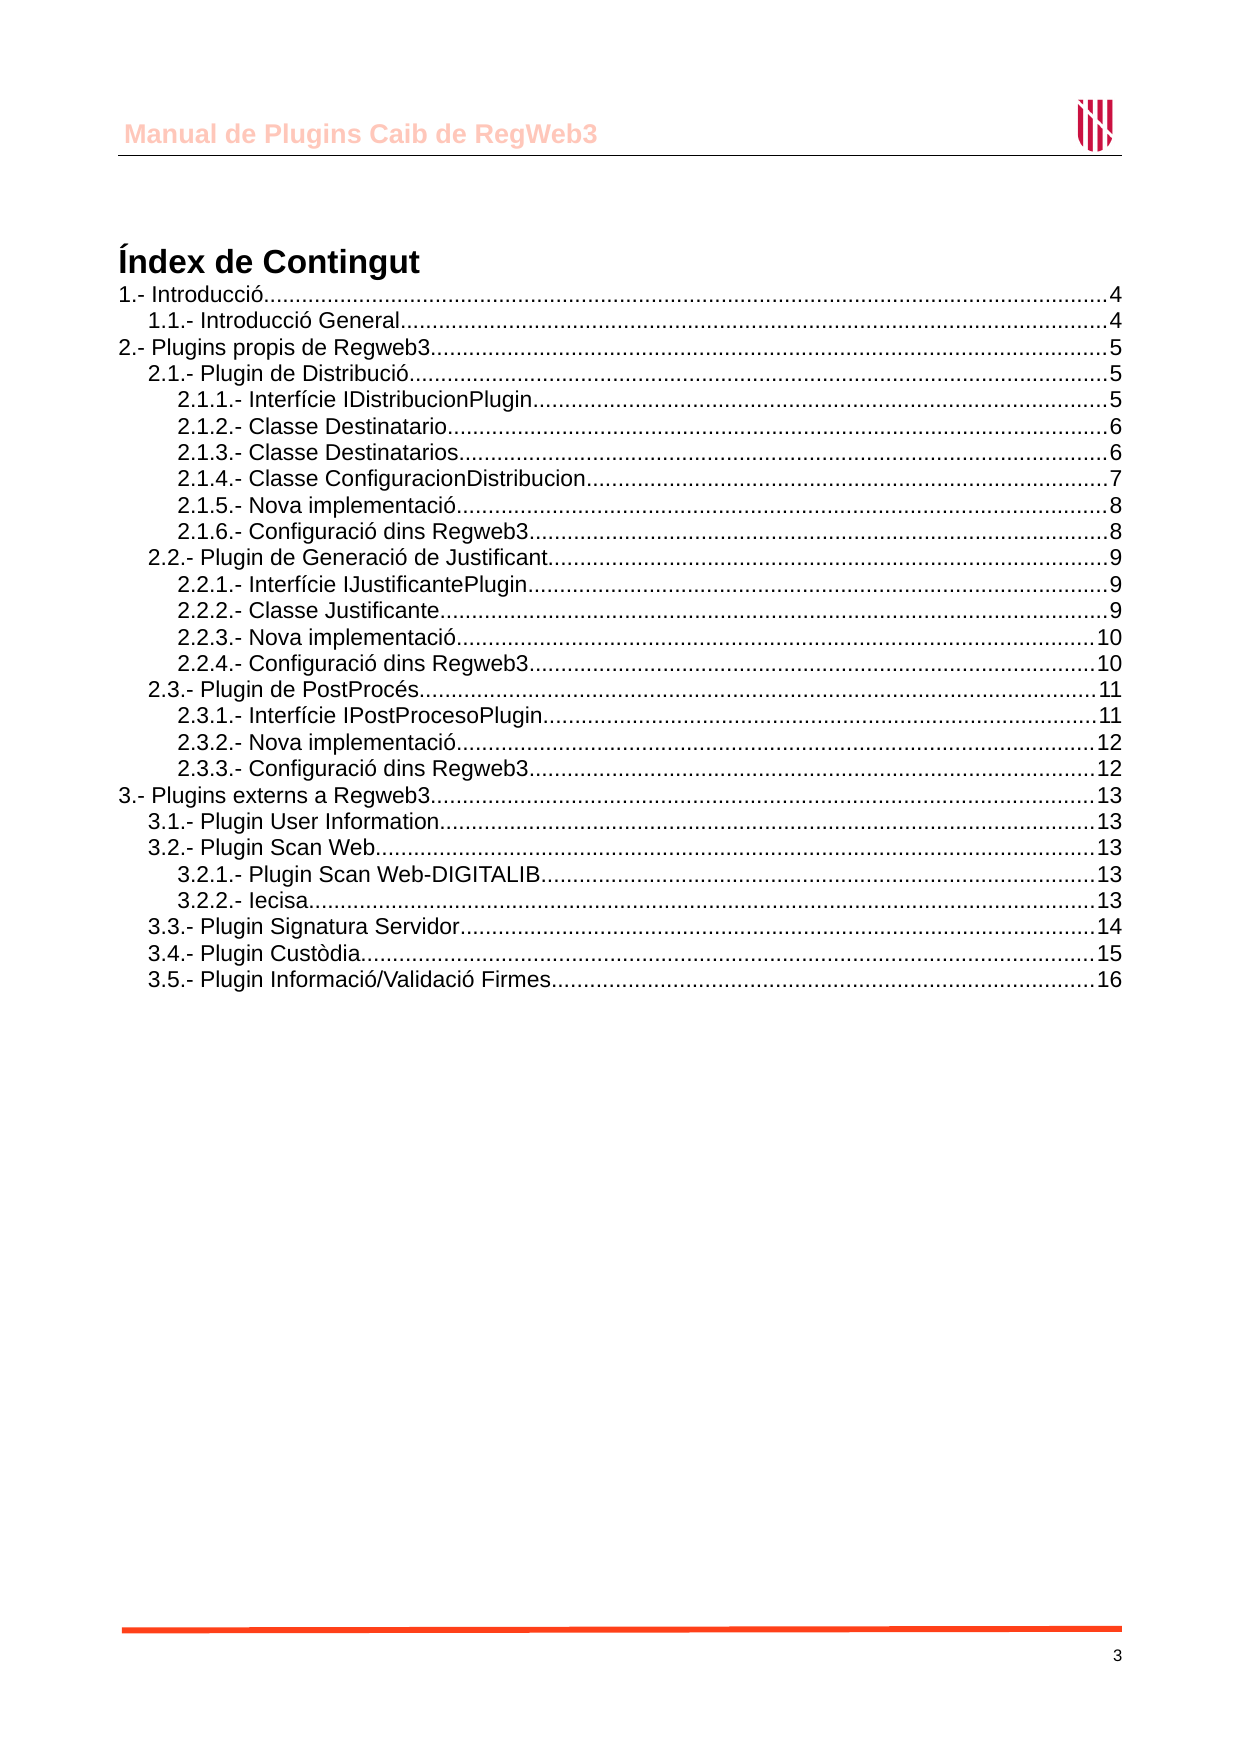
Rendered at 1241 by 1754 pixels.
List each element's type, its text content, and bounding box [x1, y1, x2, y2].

text 2.3.- Plugin de PostProcés 11 [148, 676, 1122, 702]
text 3.5.- Plugin Informació/Validació Firmes 16 [148, 966, 1122, 992]
text 2.1.3.- Classe Destinatarios 6 [177, 439, 1122, 465]
text 2.3.3.- Configuració dins Regweb3 12 [177, 755, 1122, 782]
text 3.1.- Plugin User Information 13 [148, 808, 1122, 834]
text 2.3.1.- Interfície IPostProcesoPlugin 11 [177, 702, 1122, 729]
text 3.2.2.- Iecisa 13 [177, 887, 1122, 913]
subtitle Índex de Contingut [118, 242, 1122, 281]
text 2.2.1.- Interfície IJustificantePlugin 9 [177, 571, 1122, 597]
text 1.1.- Introducció General 4 [148, 307, 1122, 333]
text 2.1.4.- Classe ConfiguracionDistribucion 7 [177, 465, 1122, 492]
text 2.1.5.- Nova implementació 8 [177, 492, 1122, 518]
picture [1075, 97, 1115, 153]
text 2.1.6.- Configuració dins Regweb3 8 [177, 518, 1122, 544]
text 3.- Plugins externs a Regweb3 13 [118, 782, 1122, 808]
text 2.1.- Plugin de Distribució 5 [148, 360, 1122, 386]
text 3.4.- Plugin Custòdia 15 [148, 940, 1122, 966]
text 2.3.2.- Nova implementació 12 [177, 729, 1122, 755]
text 2.- Plugins propis de Regweb3 5 [118, 333, 1122, 360]
text 2.2.2.- Classe Justificante 9 [177, 597, 1122, 623]
text 3.3.- Plugin Signatura Servidor 14 [148, 913, 1122, 940]
text 3.2.- Plugin Scan Web 13 [148, 834, 1122, 861]
text 2.1.2.- Classe Destinatario 6 [177, 413, 1122, 439]
text 2.2.4.- Configuració dins Regweb3 10 [177, 650, 1122, 676]
text 1.- Introducció 4 [118, 281, 1122, 307]
text 2.2.3.- Nova implementació 10 [177, 623, 1122, 650]
text 3.2.1.- Plugin Scan Web-DIGITALIB 13 [177, 861, 1122, 887]
text 2.2.- Plugin de Generació de Justificant 9 [148, 544, 1122, 571]
text 2.1.1.- Interfície IDistribucionPlugin 5 [177, 386, 1122, 413]
